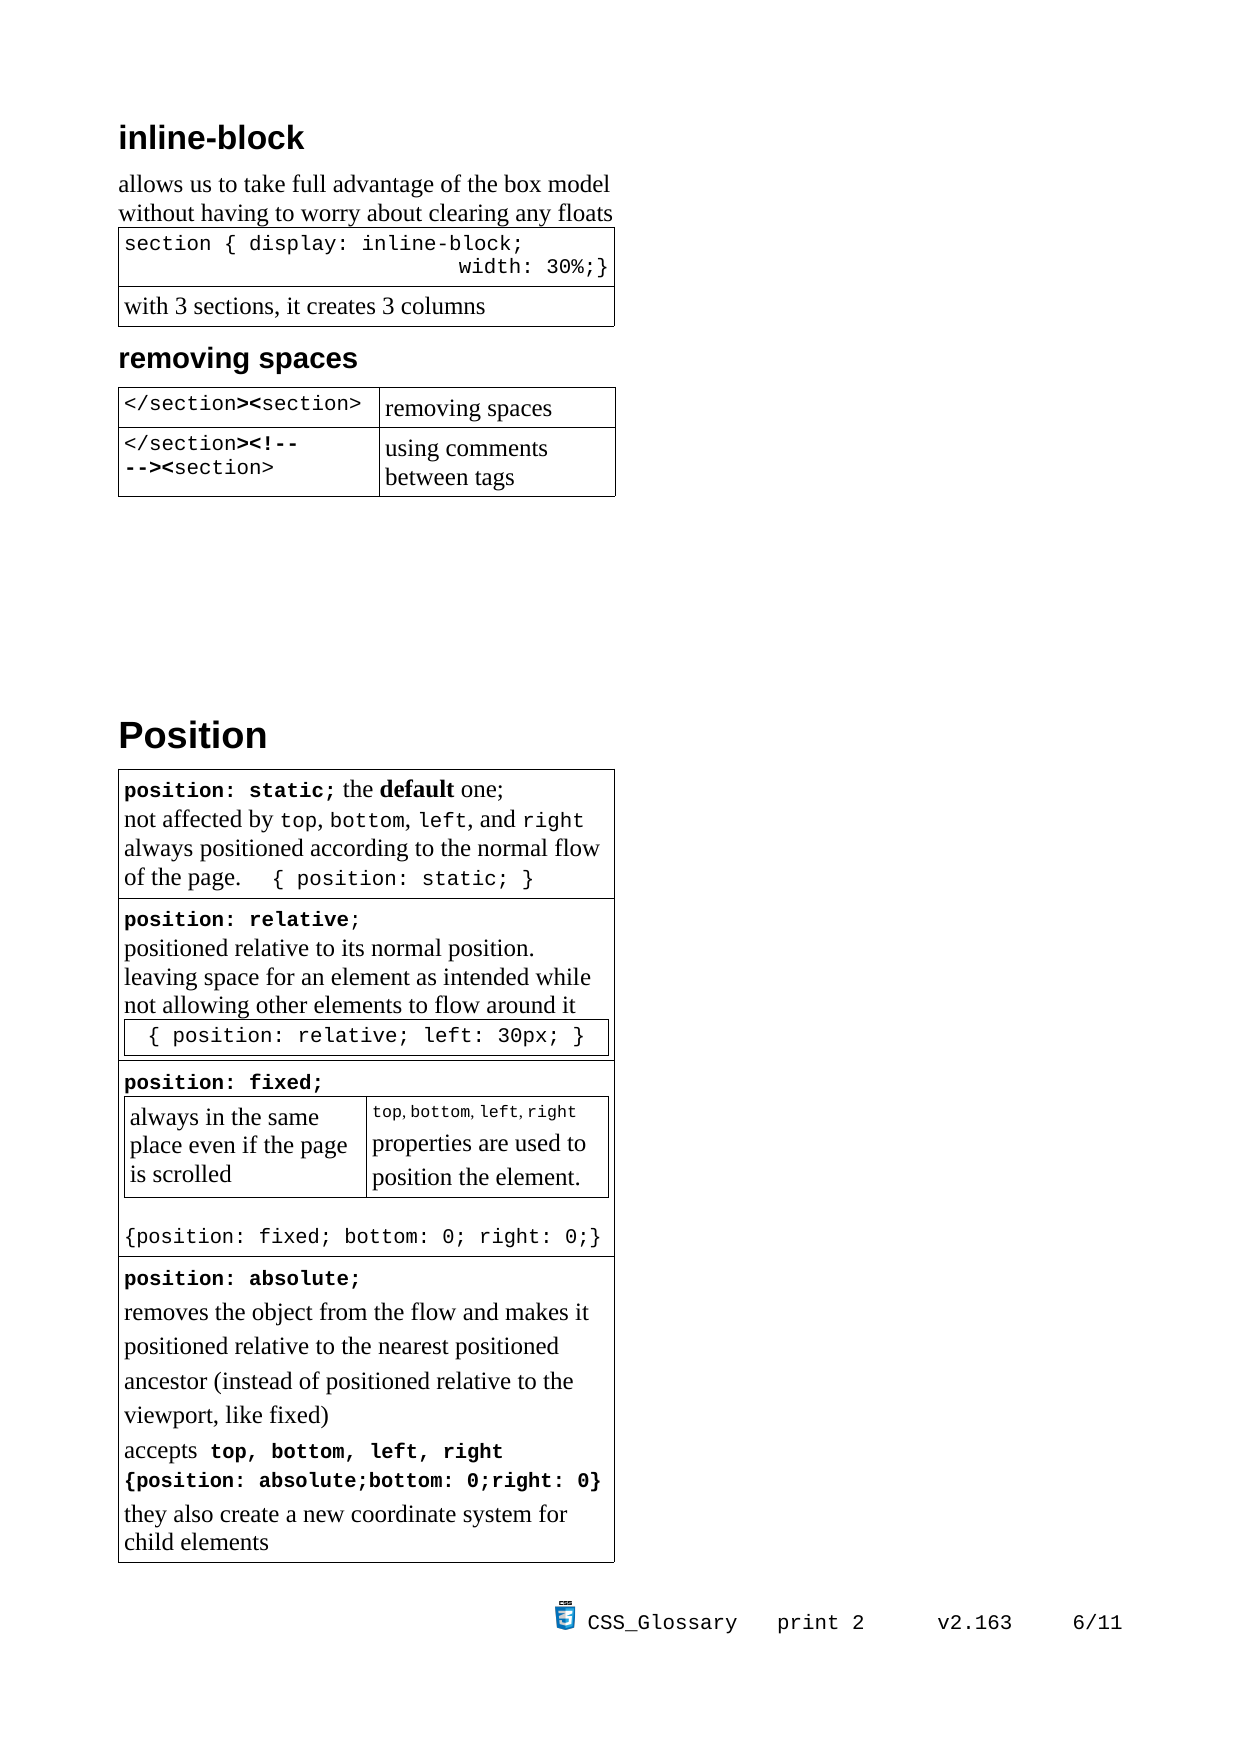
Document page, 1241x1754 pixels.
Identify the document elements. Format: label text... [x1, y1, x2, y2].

table_cell position: fixed; {position: fixed; bottom: 0; right: 0;} [119, 1061, 614, 1256]
table_header removing spaces [380, 388, 615, 427]
table_header top, bottom, left, right properties are used to position the element. [367, 1097, 608, 1197]
table_cell </section><!-- --><section> [119, 428, 379, 496]
table_header { position: relative; left: 30px; } [125, 1020, 608, 1054]
table_cell position: relative; positioned relative to its normal position. leaving space for an element as intended while not allowing other elements to flow around it [119, 899, 614, 1060]
table_cell with 3 sections, it creates 3 columns [119, 287, 614, 326]
picture [555, 1601, 575, 1630]
table_cell using comments between tags [380, 428, 615, 496]
table_header always in the same place even if the page is scrolled [125, 1097, 366, 1197]
table_cell position: absolute; removes the object from the flow and makes it positioned relative to the nearest positioned ancestor (instead of positioned relative to the viewport, like fixed) accepts top, bottom, left, right {position: absolute;bottom: 0;right: 0} they also create a new coordinate system for child elements [119, 1257, 614, 1562]
subtitle inline-block [118, 118, 614, 157]
table_header </section><section> [119, 388, 379, 427]
table_header section { display: inline-block; width: 30%;} [119, 228, 614, 286]
subtitle removing spaces [118, 341, 614, 374]
text allows us to take full advantage of the box model without having to worry about clearing any floats [118, 169, 614, 227]
subtitle Position [118, 712, 614, 756]
table_header position: static; the default one; not affected by top, bottom, left, and right always positioned according to the normal flow of the page. { position: static; } [119, 770, 614, 898]
